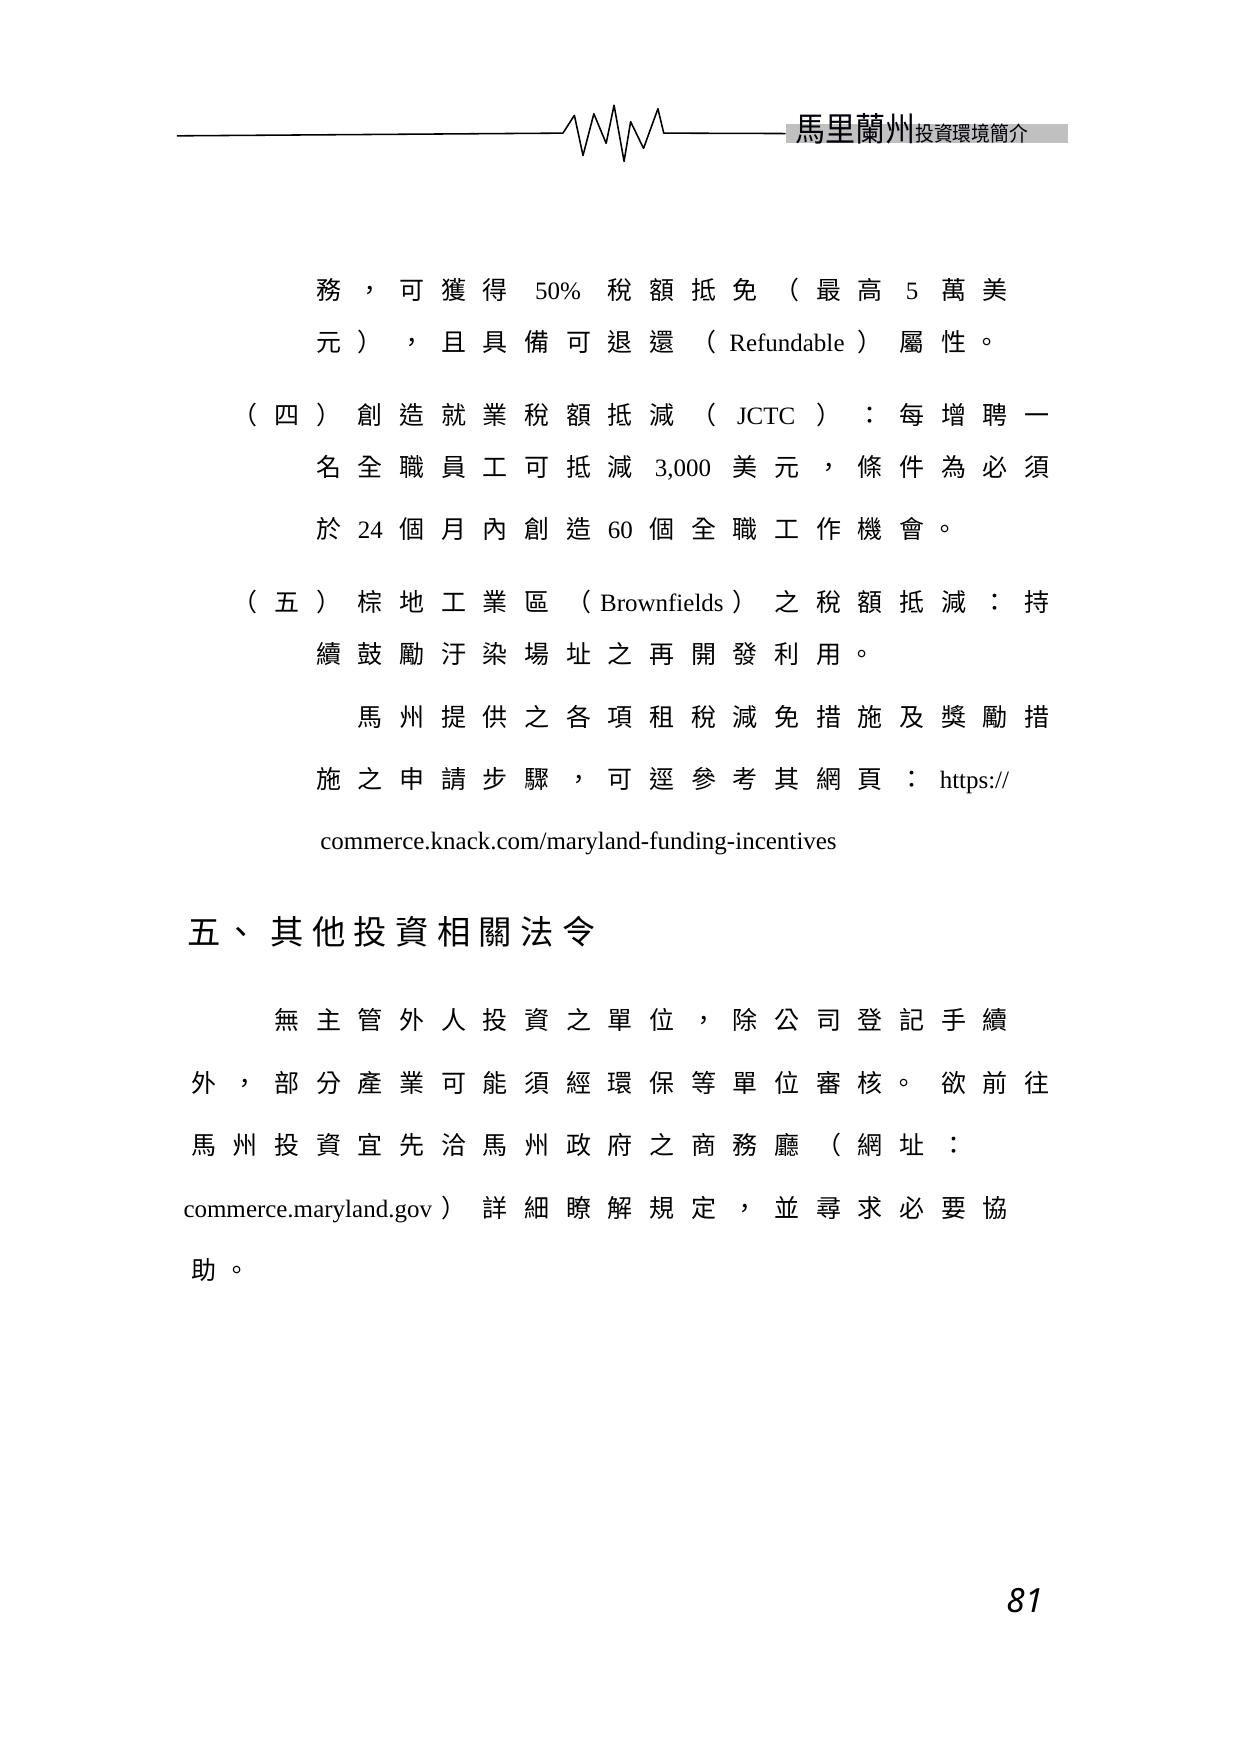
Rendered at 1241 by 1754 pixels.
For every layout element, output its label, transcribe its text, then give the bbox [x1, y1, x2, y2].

text 馬州提供之各項租稅減免措施及獎勵措施之申請步驟，可逕參考其網頁：https://commerce.knack.com/maryland-funding-incentives [281, 674, 1058, 861]
text （四）創造就業稅額抵減（JCTC）：每增聘一名全職員工可抵減3,000美元，條件為必須於24個月內創造60個全職工作機會。 [207, 361, 1058, 549]
text 無主管外人投資之單位，除公司登記手續外，部分產業可能須經環保等單位審核。欲前往馬州投資宜先洽馬州政府之商務廳（網址：commerce.maryland.gov）詳細瞭解規定，並尋求必要協助。 [183, 977, 1058, 1290]
text 務，可獲得50%稅額抵免（最高5萬美元），且具備可退還（Refundable）屬性。 [207, 236, 1058, 361]
text （五）棕地工業區（Brownfields）之稅額抵減：持續鼓勵汙染場址之再開發利用。 [207, 549, 1058, 674]
text 五、其他投資相關法令 [183, 888, 1058, 951]
